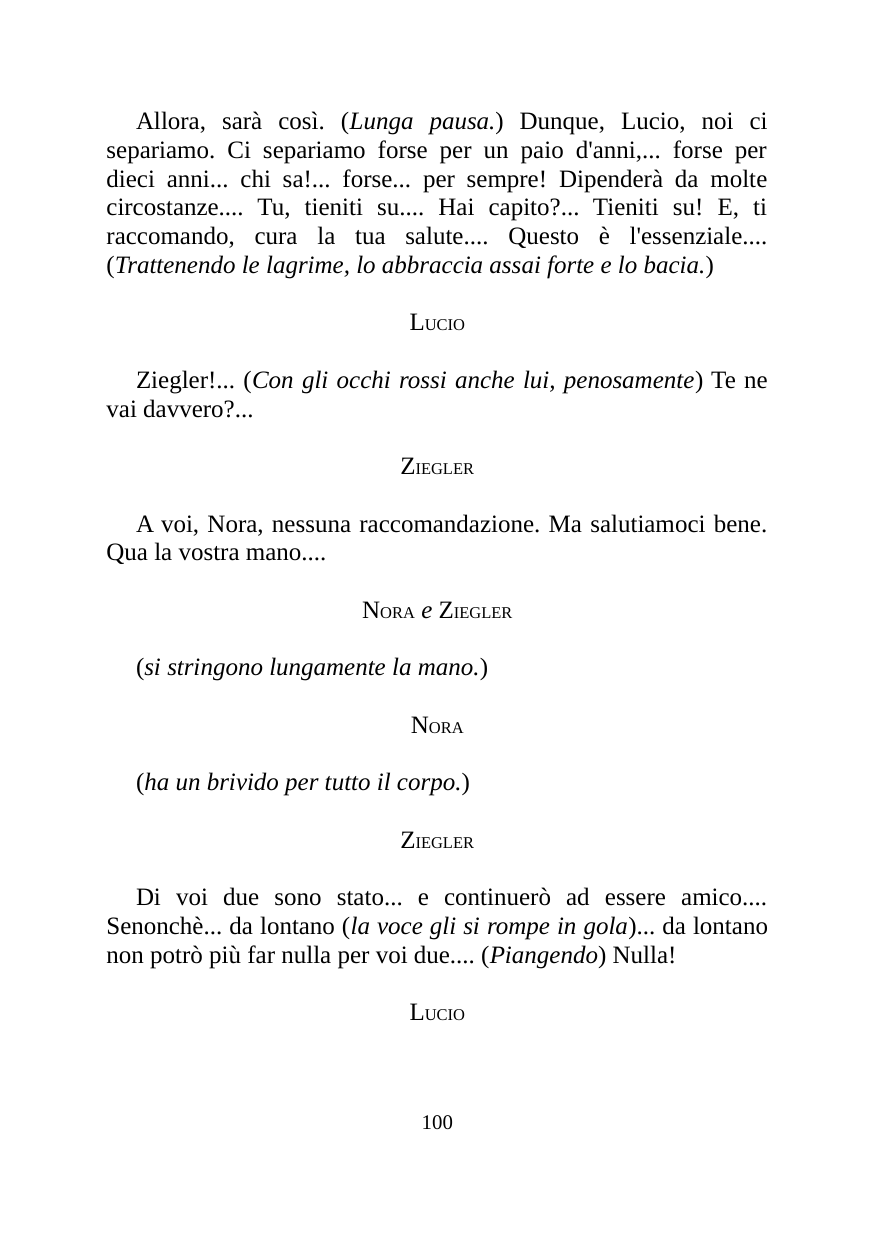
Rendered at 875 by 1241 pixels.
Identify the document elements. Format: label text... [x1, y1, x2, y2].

text A voi, Nora, nessuna raccomandazione. Ma salutiamoci bene. Qua la vostra mano.... [106, 509, 768, 566]
text Nora e Ziegler [106, 595, 768, 624]
text (ha un brivido per tutto il corpo.) [106, 767, 768, 796]
text (si stringono lungamente la mano.) [106, 652, 768, 681]
text Lucio [106, 307, 768, 336]
text Nora [106, 710, 768, 739]
text Allora, sarà così. (Lunga pausa.) Dunque, Lucio, noi ci separiamo. Ci separiamo forse per un paio d'anni,... forse per dieci anni... chi sa!... forse... per sempre! Dipenderà da molte circostanze.... Tu, tieniti su.... Hai capito?... Tieniti su! E, ti raccomando, cura la tua salute.... Questo è l'essenziale.... (Trattenendo le lagrime, lo abbraccia assai forte e lo bacia.) [106, 106, 768, 279]
text Di voi due sono stato... e continuerò ad essere amico.... Senonchè... da lontano (la voce gli si rompe in gola)... da lontano non potrò più far nulla per voi due.... (Piangendo) Nulla! [106, 882, 768, 969]
text Ziegler!... (Con gli occhi rossi anche lui, penosamente) Te ne vai davvero?... [106, 365, 768, 422]
text Lucio [106, 997, 768, 1026]
text Ziegler [106, 825, 768, 854]
text Ziegler [106, 451, 768, 480]
